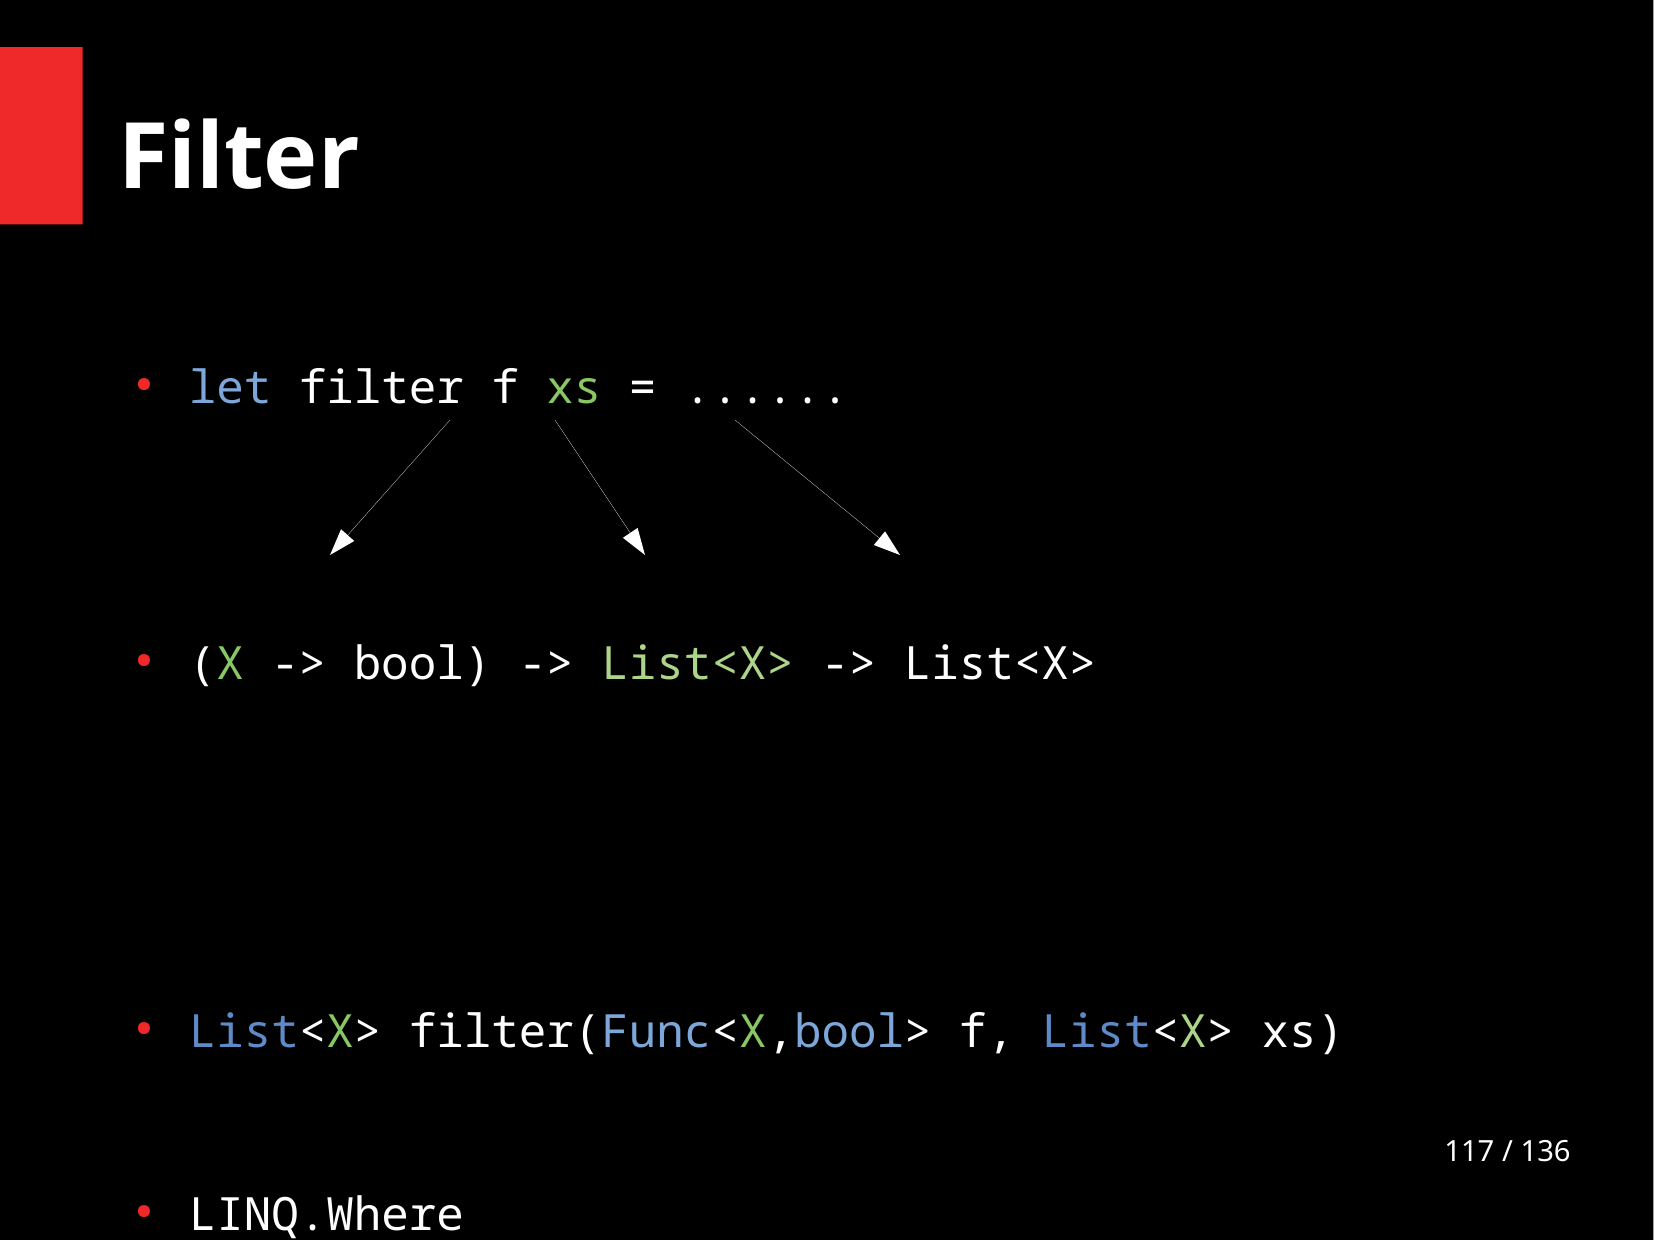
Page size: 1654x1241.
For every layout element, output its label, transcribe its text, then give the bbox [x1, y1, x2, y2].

list let filter f xs = ...... (X -> bool) -> List<X> -> List<X> List<X> filter(Func<X,bool> f, List<X> xs) LINQ.Where [118, 354, 1536, 1074]
title Filter [118, 49, 1571, 257]
